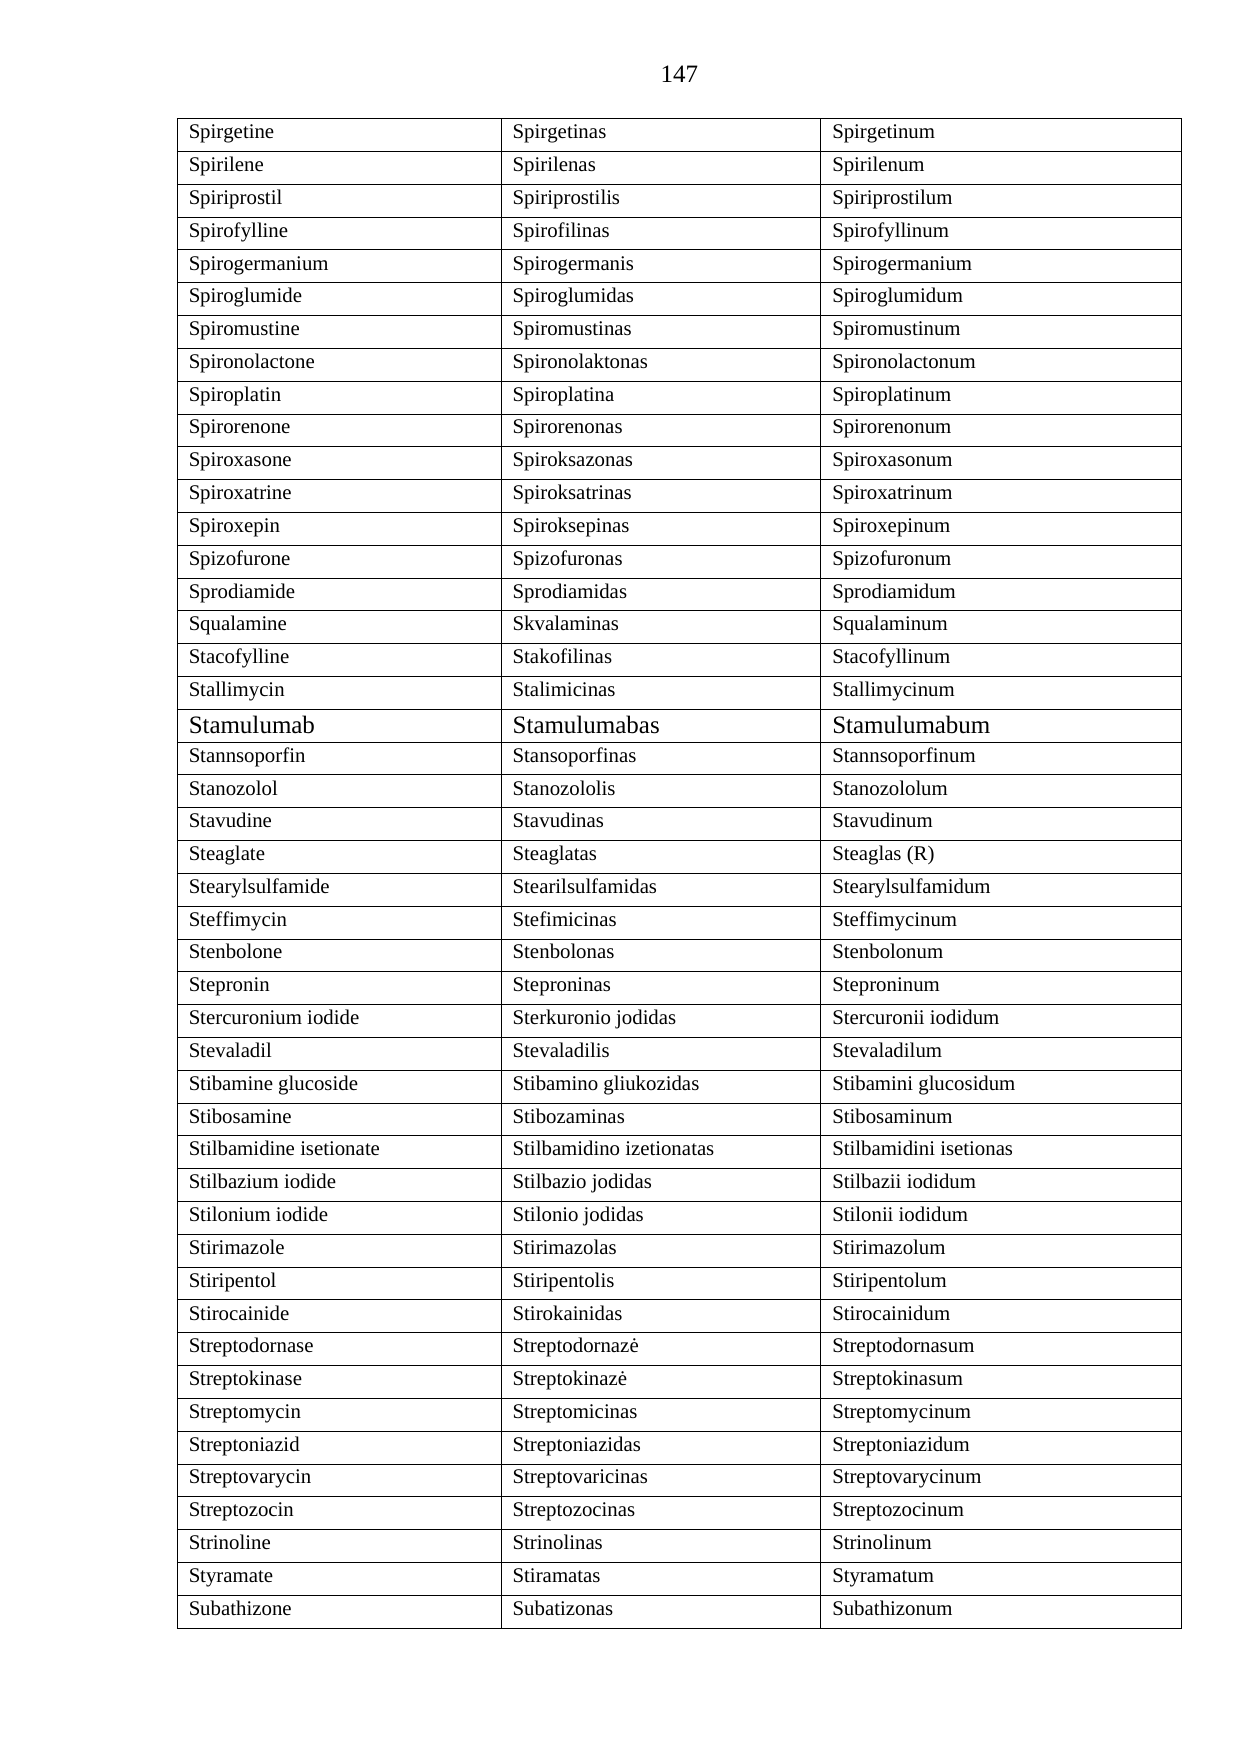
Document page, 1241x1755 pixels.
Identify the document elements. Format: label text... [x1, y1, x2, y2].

table_cell Streptovarycin [178, 1465, 501, 1496]
table_cell Stilonii iodidum [821, 1202, 1181, 1234]
table_cell Spirorenone [178, 415, 501, 446]
table_cell Stilbazio jodidas [502, 1169, 820, 1201]
table_cell Stibosamine [178, 1104, 501, 1135]
table_cell Streptovarycinum [821, 1465, 1181, 1496]
table_cell Steaglas (R) [821, 841, 1181, 873]
table_cell Spiroxasonum [821, 447, 1181, 479]
table_cell Streptomycin [178, 1399, 501, 1431]
table_cell Strinoline [178, 1530, 501, 1562]
table_cell Spirgetinum [821, 119, 1181, 151]
table_cell Spiroglumide [178, 283, 501, 315]
table_cell Stibamini glucosidum [821, 1071, 1181, 1102]
table_cell Spiromustinum [821, 316, 1181, 348]
table_cell Stamulumabum [821, 710, 1181, 742]
table_cell Spiromustinas [502, 316, 820, 348]
table_cell Skvalaminas [502, 611, 820, 643]
table_cell Spiriprostilum [821, 185, 1181, 217]
table_cell Steaglatas [502, 841, 820, 873]
table_cell Spiromustine [178, 316, 501, 348]
table_cell Spironolaktonas [502, 349, 820, 381]
table_cell Stacofyllinum [821, 644, 1181, 676]
table_cell Spiroxatrine [178, 480, 501, 512]
table_cell Spirilenas [502, 152, 820, 184]
table_cell Subathizonum [821, 1596, 1181, 1627]
table_cell Spiroxasone [178, 447, 501, 479]
table_cell Streptokinase [178, 1366, 501, 1398]
table_cell Spirgetine [178, 119, 501, 151]
table_cell Spizofuronas [502, 546, 820, 577]
table_cell Spirogermanium [178, 250, 501, 282]
table_cell Stilbazium iodide [178, 1169, 501, 1201]
table_cell Stiripentolum [821, 1268, 1181, 1299]
table_cell Steproninum [821, 972, 1181, 1004]
table_cell Stacofylline [178, 644, 501, 676]
table_cell Stilbamidini isetionas [821, 1136, 1181, 1168]
table_cell Stirimazolas [502, 1235, 820, 1267]
table_cell Stirimazolum [821, 1235, 1181, 1267]
table_cell Stiramatas [502, 1563, 820, 1595]
table_cell Streptozocin [178, 1497, 501, 1529]
table_cell Spiroplatinum [821, 382, 1181, 413]
table_cell Stenbolonum [821, 940, 1181, 971]
table_cell Stevaladil [178, 1038, 501, 1070]
table_cell Stanozololis [502, 775, 820, 807]
table_cell Spiriprostilis [502, 185, 820, 217]
table_cell Stansoporfinas [502, 743, 820, 774]
table_cell Stearylsulfamidum [821, 874, 1181, 906]
table_cell Sprodiamidum [821, 579, 1181, 610]
table_cell Stearylsulfamide [178, 874, 501, 906]
table_cell Squalaminum [821, 611, 1181, 643]
table_cell Stannsoporfin [178, 743, 501, 774]
table_cell Stibamine glucoside [178, 1071, 501, 1102]
table_cell Stercuronium iodide [178, 1005, 501, 1037]
table_cell Sprodiamidas [502, 579, 820, 610]
table_cell Spironolactone [178, 349, 501, 381]
table_cell Stavudinum [821, 808, 1181, 840]
table_cell Spiroxatrinum [821, 480, 1181, 512]
table_cell Stibamino gliukozidas [502, 1071, 820, 1102]
table_cell Spiroksepinas [502, 513, 820, 545]
table_cell Streptoniazidum [821, 1432, 1181, 1463]
table_cell Streptoniazidas [502, 1432, 820, 1463]
table_cell Streptomicinas [502, 1399, 820, 1431]
table_cell Spiroglumidum [821, 283, 1181, 315]
table_cell Streptoniazid [178, 1432, 501, 1463]
table_cell Streptodornazė [502, 1333, 820, 1365]
table_cell Stiripentolis [502, 1268, 820, 1299]
table_cell Steproninas [502, 972, 820, 1004]
table_cell Steffimycin [178, 907, 501, 938]
table_cell Spirgetinas [502, 119, 820, 151]
table_cell Spirorenonas [502, 415, 820, 446]
table_cell Spiroplatina [502, 382, 820, 413]
table_cell Spizofuronum [821, 546, 1181, 577]
table_cell Streptozocinas [502, 1497, 820, 1529]
table_cell Sterkuronio jodidas [502, 1005, 820, 1037]
table_cell Spirofyllinum [821, 218, 1181, 249]
table_cell Streptovaricinas [502, 1465, 820, 1496]
table_cell Streptokinazė [502, 1366, 820, 1398]
table_cell Spiriprostil [178, 185, 501, 217]
table_cell Stirokainidas [502, 1300, 820, 1332]
table_cell Stevaladilis [502, 1038, 820, 1070]
table_cell Spirogermanis [502, 250, 820, 282]
table_cell Stiripentol [178, 1268, 501, 1299]
table_cell Squalamine [178, 611, 501, 643]
table_cell Stannsoporfinum [821, 743, 1181, 774]
table_cell Sprodiamide [178, 579, 501, 610]
table_cell Stenbolonas [502, 940, 820, 971]
table_cell Stevaladilum [821, 1038, 1181, 1070]
table_cell Steaglate [178, 841, 501, 873]
table_cell Stibosaminum [821, 1104, 1181, 1135]
table_cell Stavudinas [502, 808, 820, 840]
table_cell Stallimycinum [821, 677, 1181, 709]
table_cell Subatizonas [502, 1596, 820, 1627]
table_cell Spiroksazonas [502, 447, 820, 479]
table_cell Stanozololum [821, 775, 1181, 807]
table_cell Stalimicinas [502, 677, 820, 709]
table_cell Spironolactonum [821, 349, 1181, 381]
table_cell Styramatum [821, 1563, 1181, 1595]
table_cell Stamulumabas [502, 710, 820, 742]
table_cell Stirimazole [178, 1235, 501, 1267]
table_cell Streptodornasum [821, 1333, 1181, 1365]
table_cell Strinolinas [502, 1530, 820, 1562]
table_cell Stallimycin [178, 677, 501, 709]
table_cell Stanozolol [178, 775, 501, 807]
table_cell Stilbamidino izetionatas [502, 1136, 820, 1168]
table_cell Spirilenum [821, 152, 1181, 184]
table_cell Stakofilinas [502, 644, 820, 676]
table_cell Spizofurone [178, 546, 501, 577]
table_cell Spiroxepinum [821, 513, 1181, 545]
table_cell Stilonium iodide [178, 1202, 501, 1234]
table_cell Streptodornase [178, 1333, 501, 1365]
table_cell Spiroglumidas [502, 283, 820, 315]
table_cell Spirorenonum [821, 415, 1181, 446]
table_cell Stamulumab [178, 710, 501, 742]
table_cell Spiroxepin [178, 513, 501, 545]
table_cell Spirofilinas [502, 218, 820, 249]
table_cell Stibozaminas [502, 1104, 820, 1135]
table_cell Stilbazii iodidum [821, 1169, 1181, 1201]
table_cell Spiroksatrinas [502, 480, 820, 512]
table_cell Streptokinasum [821, 1366, 1181, 1398]
table_cell Stavudine [178, 808, 501, 840]
table_cell Stefimicinas [502, 907, 820, 938]
table_cell Spiroplatin [178, 382, 501, 413]
table_cell Strinolinum [821, 1530, 1181, 1562]
table_cell Stilonio jodidas [502, 1202, 820, 1234]
table_cell Steffimycinum [821, 907, 1181, 938]
table_cell Spirilene [178, 152, 501, 184]
table_cell Stenbolone [178, 940, 501, 971]
table_cell Stilbamidine isetionate [178, 1136, 501, 1168]
table_cell Stepronin [178, 972, 501, 1004]
table_cell Subathizone [178, 1596, 501, 1627]
table_cell Stercuronii iodidum [821, 1005, 1181, 1037]
table_cell Styramate [178, 1563, 501, 1595]
table_cell Stearilsulfamidas [502, 874, 820, 906]
table_cell Streptozocinum [821, 1497, 1181, 1529]
table_cell Streptomycinum [821, 1399, 1181, 1431]
table_cell Spirofylline [178, 218, 501, 249]
table_cell Stirocainide [178, 1300, 501, 1332]
table_cell Stirocainidum [821, 1300, 1181, 1332]
table_cell Spirogermanium [821, 250, 1181, 282]
